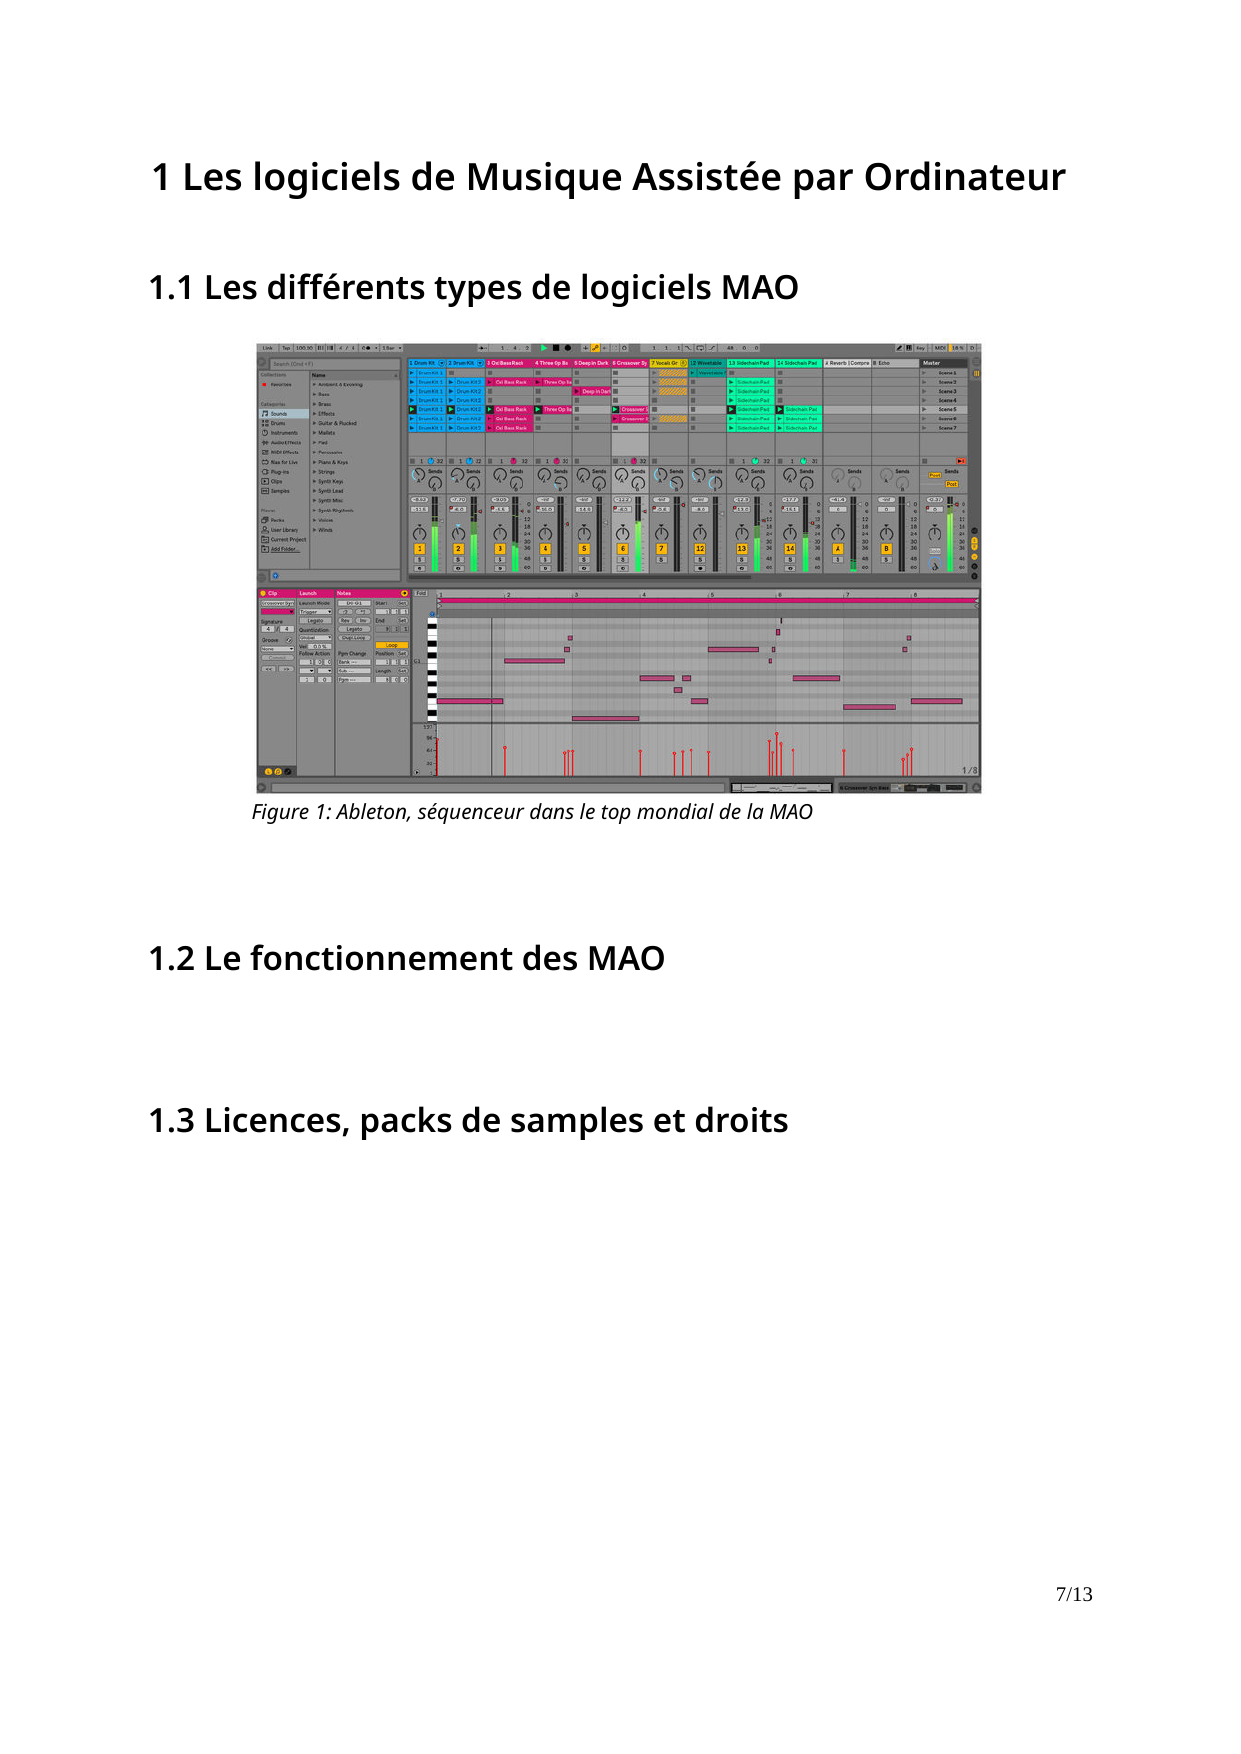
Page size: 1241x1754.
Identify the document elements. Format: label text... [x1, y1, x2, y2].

picture [251, 338, 986, 798]
subtitle Le fonctionnement des MAO [148, 935, 1093, 981]
subtitle Licences, packs de samples et droits [148, 1096, 1093, 1142]
subtitle Les différents types de logiciels MAO [148, 263, 1093, 309]
subtitle Les logiciels de Musique Assistée par Ordinateur [148, 148, 1093, 204]
text Figure 1: Ableton, séquenceur dans le top mondial de la MAO [251, 798, 986, 826]
